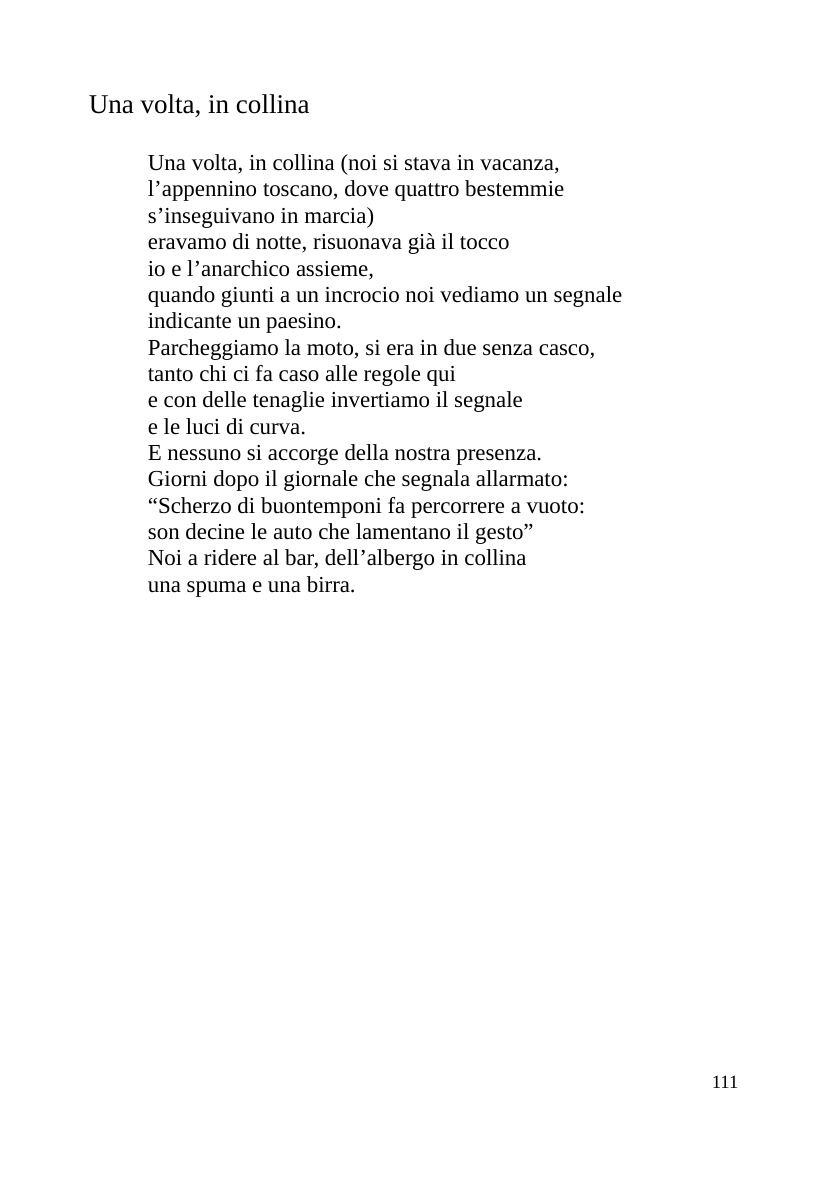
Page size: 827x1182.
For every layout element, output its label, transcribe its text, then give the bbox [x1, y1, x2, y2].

text eravamo di notte, risuonava già il tocco [148, 228, 738, 254]
text Noi a ridere al bar, dell’albergo in collina [148, 544, 738, 571]
text l’appennino toscano, dove quattro bestemmie [148, 176, 738, 202]
text son decine le auto che lamentano il gesto” [148, 518, 738, 544]
text s’inseguivano in marcia) [148, 202, 738, 228]
text Una volta, in collina (noi si stava in vacanza, [148, 149, 738, 176]
text Giorni dopo il giornale che segnala allarmato: [148, 465, 738, 492]
text una spuma e una birra. [148, 571, 738, 597]
text E nessuno si accorge della nostra presenza. [148, 439, 738, 465]
text io e l’anarchico assieme, [148, 254, 738, 281]
text e con delle tenaglie invertiamo il segnale [148, 386, 738, 413]
text e le luci di curva. [148, 413, 738, 439]
text indicante un paesino. [148, 307, 738, 334]
text “Scherzo di buontemponi fa percorrere a vuoto: [148, 492, 738, 518]
text quando giunti a un incrocio noi vediamo un segnale [148, 281, 738, 307]
text Parcheggiamo la moto, si era in due senza casco, [148, 334, 738, 360]
text tanto chi ci fa caso alle regole qui [148, 360, 738, 386]
text Una volta, in collina [88, 88, 738, 120]
